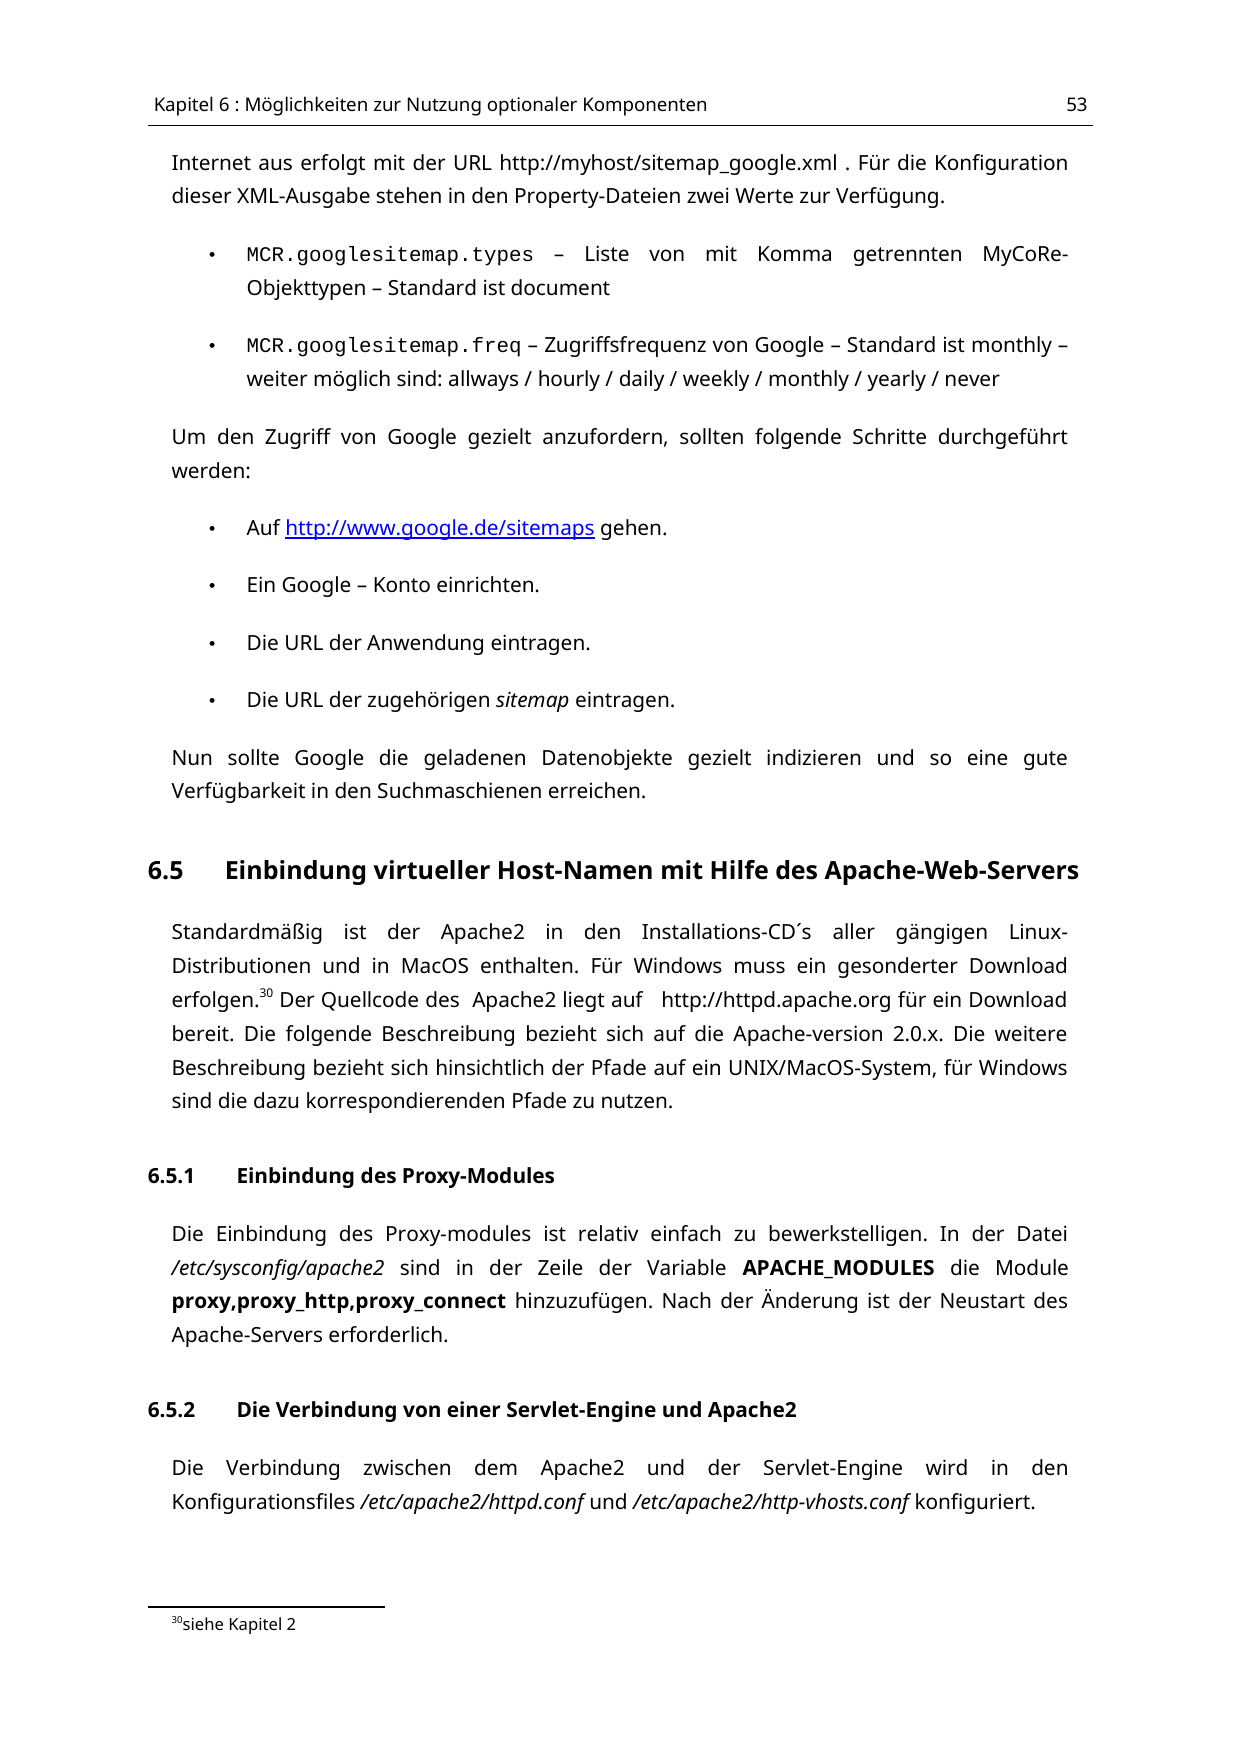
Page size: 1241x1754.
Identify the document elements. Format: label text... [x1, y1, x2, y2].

subtitle Die Verbindung von einer Servlet-Engine und Apache2 [148, 1396, 1092, 1424]
list Ein Google – Konto einrichten. [209, 571, 1069, 599]
list MCR.googlesitemap.freq – Zugriffsfrequenz von Google – Standard ist monthly – weiter möglich sind: allways / hourly / daily / weekly / monthly / yearly / never [209, 330, 1069, 393]
text Die Einbindung des Proxy-modules ist relativ einfach zu bewerkstelligen. In der Datei /etc/sysconfig/apache2 sind in der Zeile der Variable APACHE_MODULES die Module proxy,proxy_http,proxy_connect hinzuzufügen. Nach der Änderung ist der Neustart des Apache-Servers erforderlich. [171, 1219, 1069, 1349]
text Nun sollte Google die geladenen Datenobjekte gezielt indizieren und so eine gute Verfügbarkeit in den Suchmaschienen erreichen. [171, 743, 1069, 805]
subtitle Einbindung des Proxy-Modules [148, 1162, 1092, 1190]
text Standardmäßig ist der Apache2 in den Installations-CD´s aller gängigen Linux-Distributionen und in MacOS enthalten. Für Windows muss ein gesonderter Download erfolgen. Der Quellcode des Apache2 liegt auf http://httpd.apache.org für ein Download bereit. Die folgende Beschreibung bezieht sich auf die Apache-version 2.0.x. Die weitere Beschreibung bezieht sich hinsichtlich der Pfade auf ein UNIX/MacOS-System, für Windows sind die dazu korrespondierenden Pfade zu nutzen. [171, 917, 1069, 1115]
subtitle Einbindung virtueller Host-Namen mit Hilfe des Apache-Web-Servers [148, 853, 1092, 887]
text Die Verbindung zwischen dem Apache2 und der Servlet-Engine wird in den Konfigurationsfiles /etc/apache2/httpd.conf und /etc/apache2/http-vhosts.conf konfiguriert. [171, 1453, 1069, 1515]
list Auf http://www.google.de/sitemaps gehen. [209, 513, 1069, 541]
text siehe Kapitel 2 [171, 1613, 1069, 1636]
list Die URL der zugehörigen sitemap eintragen. [209, 685, 1069, 714]
list Die URL der Anwendung eintragen. [209, 628, 1069, 656]
text Internet aus erfolgt mit der URL http://myhost/sitemap_google.xml . Für die Konfiguration dieser XML-Ausgabe stehen in den Property-Dateien zwei Werte zur Verfügung. [171, 148, 1069, 210]
text Um den Zugriff von Google gezielt anzufordern, sollten folgende Schritte durchgeführt werden: [171, 422, 1069, 484]
list MCR.googlesitemap.types – Liste von mit Komma getrennten MyCoRe-Objekttypen – Standard ist document [209, 239, 1069, 301]
